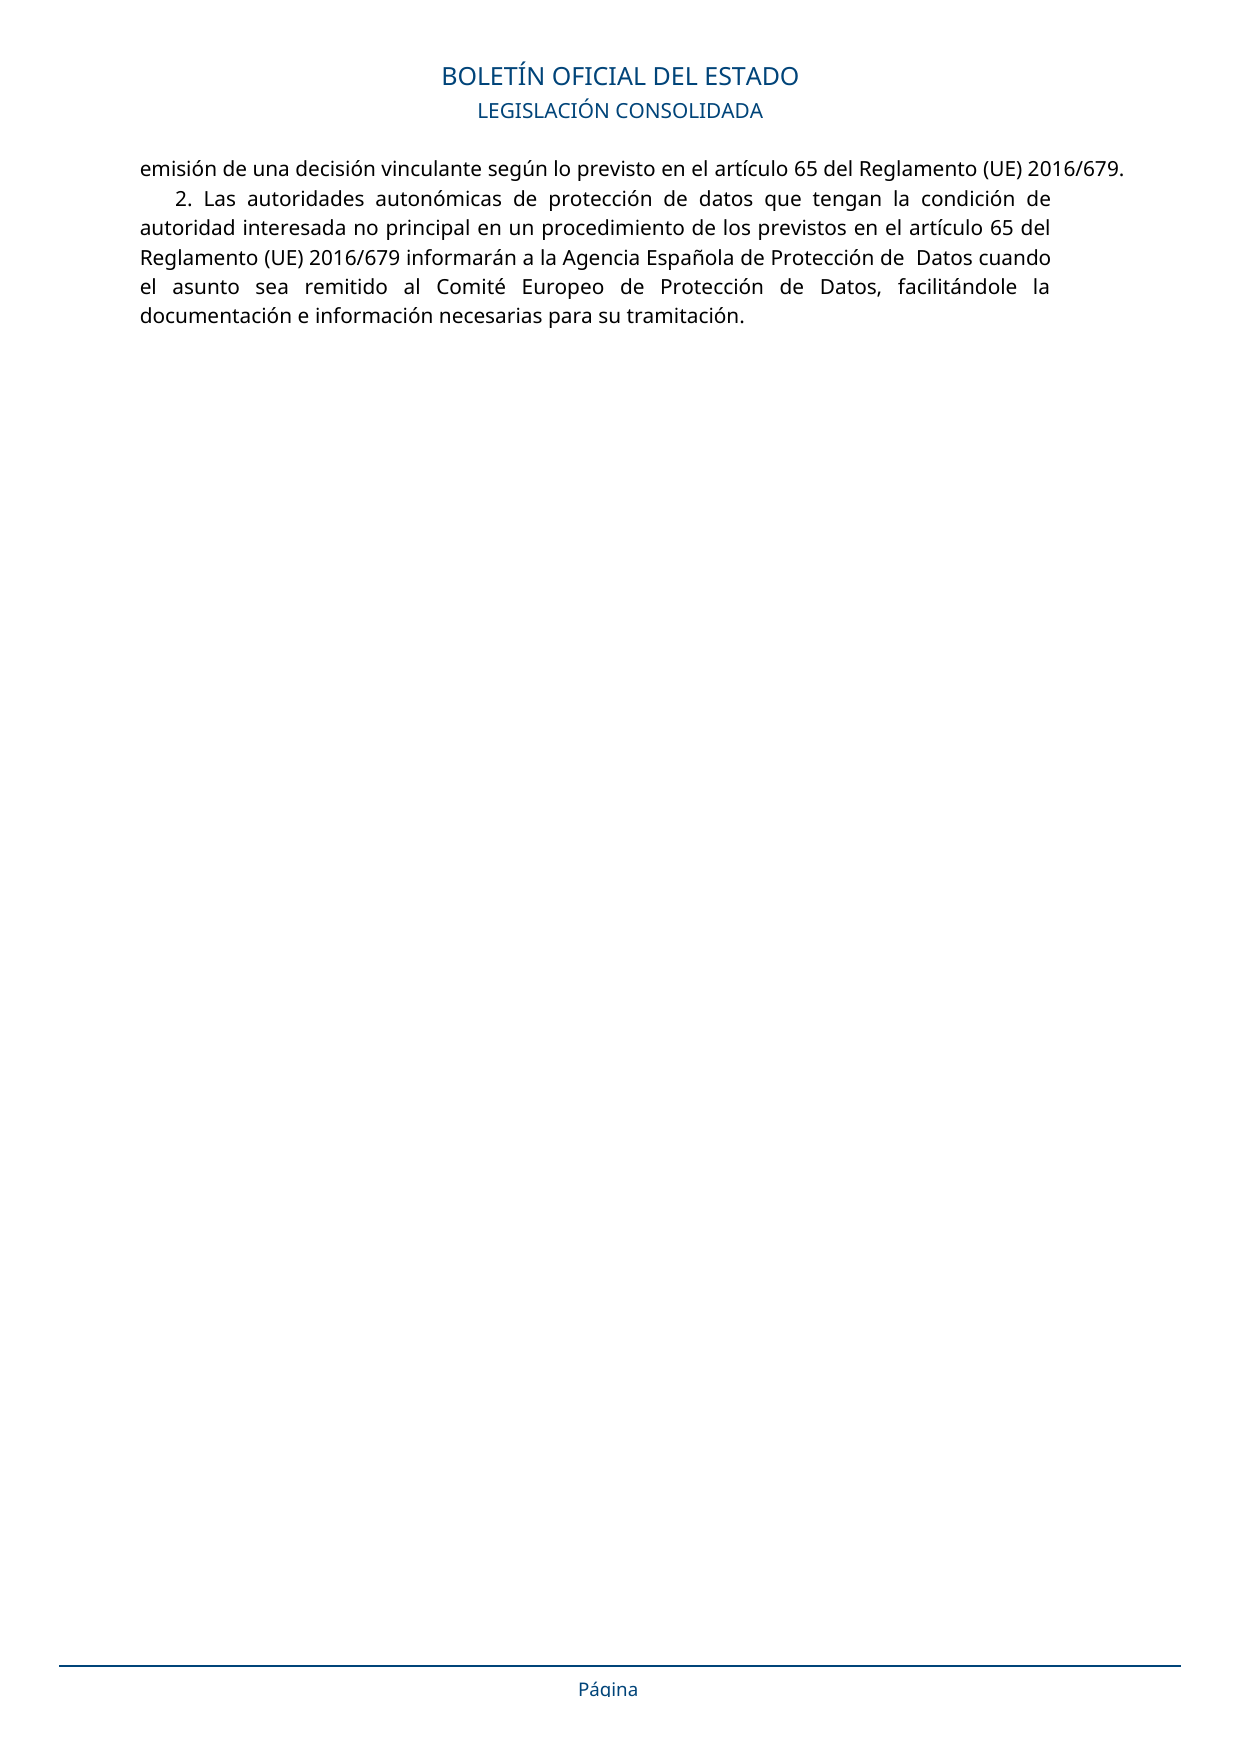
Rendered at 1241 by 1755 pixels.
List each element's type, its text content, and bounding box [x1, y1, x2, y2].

list emisión de una decisión vinculante según lo previsto en el artículo 65 del Reglamento (UE) 2016/679. [139, 154, 1184, 183]
list Las autoridades autonómicas de protección de datos que tengan la condición de autoridad interesada no principal en un procedimiento de los previstos en el artículo 65 del Reglamento (UE) 2016/679 informarán a la Agencia Española de Protección de Datos cuando el asunto sea remitido al Comité Europeo de Protección de Datos, facilitándole la documentación e información necesarias para su tramitación. [139, 184, 1052, 330]
